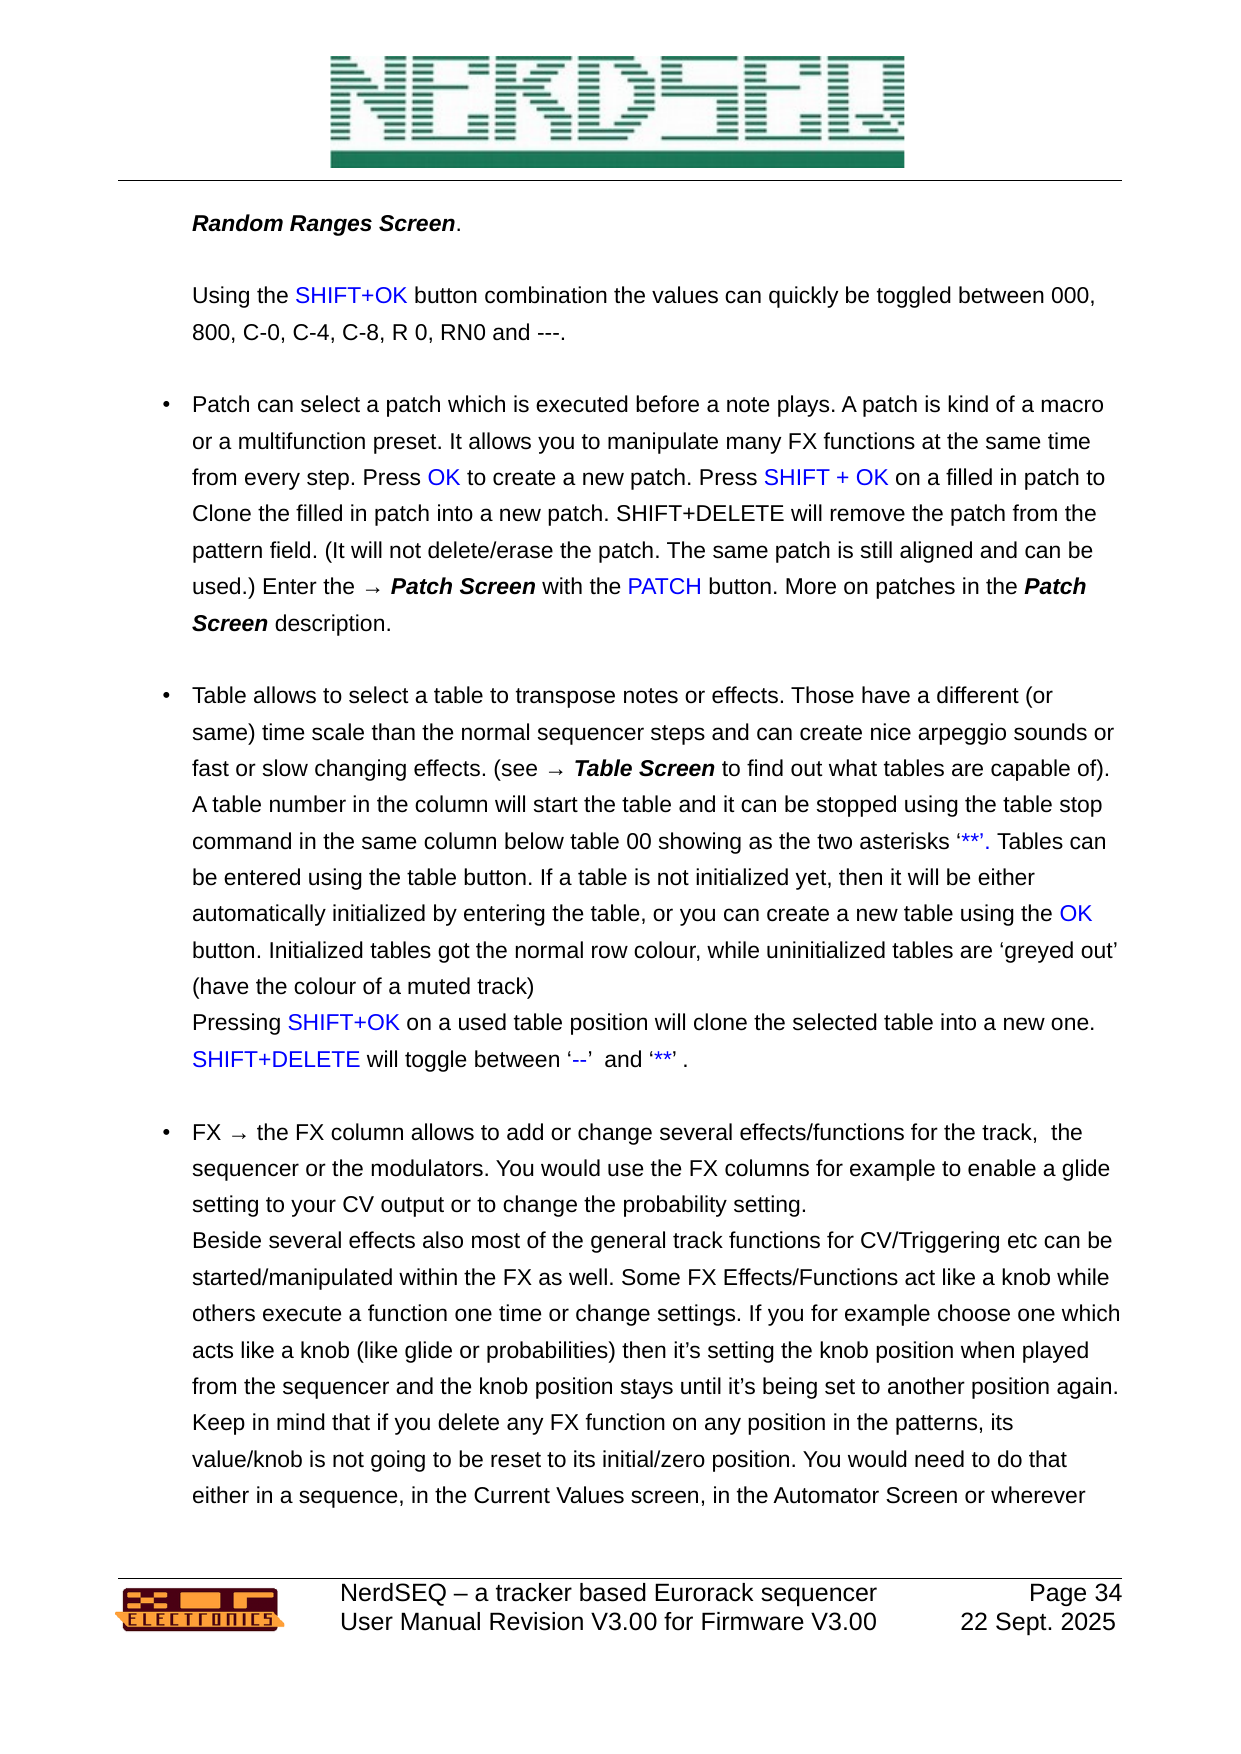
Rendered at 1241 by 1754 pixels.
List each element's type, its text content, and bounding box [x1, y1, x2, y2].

list Using the SHIFT+OK button combination the values can quickly be toggled between 000, 800, C-0, C-4, C-8, R 0, RN0 and ---. [162, 282, 1122, 345]
list FX → the FX column allows to add or change several effects/functions for the track, the sequencer or the modulators. You would use the FX columns for example to enable a glide setting to your CV output or to change the probability setting. [162, 1118, 1122, 1217]
picture [115, 1584, 285, 1634]
picture [330, 56, 905, 168]
list SHIFT+DELETE will toggle between ‘--’ and ‘**’ . [162, 1046, 1122, 1072]
list Pressing SHIFT+OK on a used table position will clone the selected table into a new one. [162, 1009, 1122, 1036]
list A table number in the column will start the table and it can be stopped using the table stop command in the same column below table 00 showing as the two asterisks ‘**’. Tables can be entered using the table button. If a table is not initialized yet, then it will be either automatically initialized by entering the table, or you can create a new table using the OK button. Initialized tables got the normal row colour, while uninitialized tables are ‘greyed out’ (have the colour of a muted track) [162, 791, 1122, 999]
list Patch can select a patch which is executed before a note plays. A patch is kind of a macro or a multifunction preset. It allows you to manipulate many FX functions at the same time from every step. Press OK to create a new patch. Press SHIFT + OK on a filled in patch to Clone the filled in patch into a new patch. SHIFT+DELETE will remove the patch from the pattern field. (It will not delete/erase the patch. The same patch is still aligned and can be used.) Enter the → Patch Screen with the PATCH button. More on patches in the Patch Screen description. [162, 391, 1122, 636]
list Table allows to select a table to transpose notes or effects. Those have a different (or same) time scale than the normal sequencer steps and can create nice arpeggio sounds or fast or slow changing effects. (see → Table Screen to find out what tables are capable of). [162, 682, 1122, 781]
list Beside several effects also most of the general track functions for CV/Triggering etc can be started/manipulated within the FX as well. Some FX Effects/Functions act like a knob while others execute a function one time or change settings. If you for example choose one which acts like a knob (like glide or probabilities) then it’s setting the knob position when played from the sequencer and the knob position stays until it’s being set to another position again. Keep in mind that if you delete any FX function on any position in the patterns, its value/knob is not going to be reset to its initial/zero position. You would need to do that either in a sequence, in the Current Values screen, in the Automator Screen or wherever [162, 1227, 1122, 1508]
list Random Ranges Screen. [162, 209, 1122, 272]
